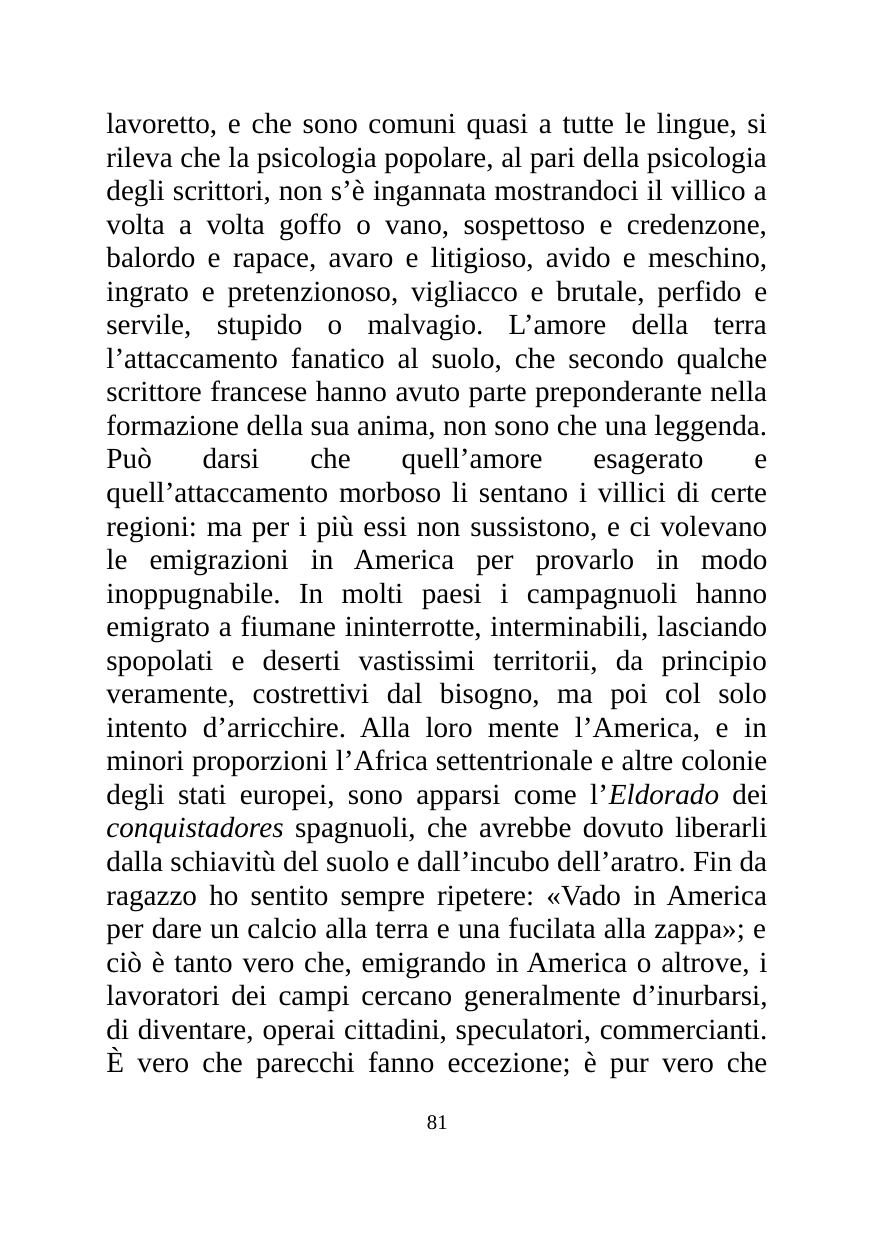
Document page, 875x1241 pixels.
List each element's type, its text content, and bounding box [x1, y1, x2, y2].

text lavoretto, e che sono comuni quasi a tutte le lingue, si rileva che la psicologia popolare, al pari della psicologia degli scrittori, non s’è ingannata mostrandoci il villico a volta a volta goffo o vano, sospettoso e credenzone, balordo e rapace, avaro e litigioso, avido e meschino, ingrato e pretenzionoso, vigliacco e brutale, perfido e servile, stupido o malvagio. L’amore della terra l’attaccamento fanatico al suolo, che secondo qualche scrittore francese hanno avuto parte preponderante nella formazione della sua anima, non sono che una leggenda. Può darsi che quell’amore esagerato e quell’attaccamento morboso li sentano i villici di certe regioni: ma per i più essi non sussistono, e ci volevano le emigrazioni in America per provarlo in modo inoppugnabile. In molti paesi i campagnuoli hanno emigrato a fiumane ininterrotte, interminabili, lasciando spopolati e deserti vastissimi territorii, da principio veramente, costrettivi dal bisogno, ma poi col solo intento d’arricchire. Alla loro mente l’America, e in minori proporzioni l’Africa settentrionale e altre colonie degli stati europei, sono apparsi come l’Eldorado dei conquistadores spagnuoli, che avrebbe dovuto liberarli dalla schiavitù del suolo e dall’incubo dell’aratro. Fin da ragazzo ho sentito sempre ripetere: «Vado in America per dare un calcio alla terra e una fucilata alla zappa»; e ciò è tanto vero che, emigrando in America o altrove, i lavoratori dei campi cercano generalmente d’inurbarsi, di diventare, operai cittadini, speculatori, commercianti. È vero che parecchi fanno eccezione; è pur vero che [106, 106, 768, 1079]
